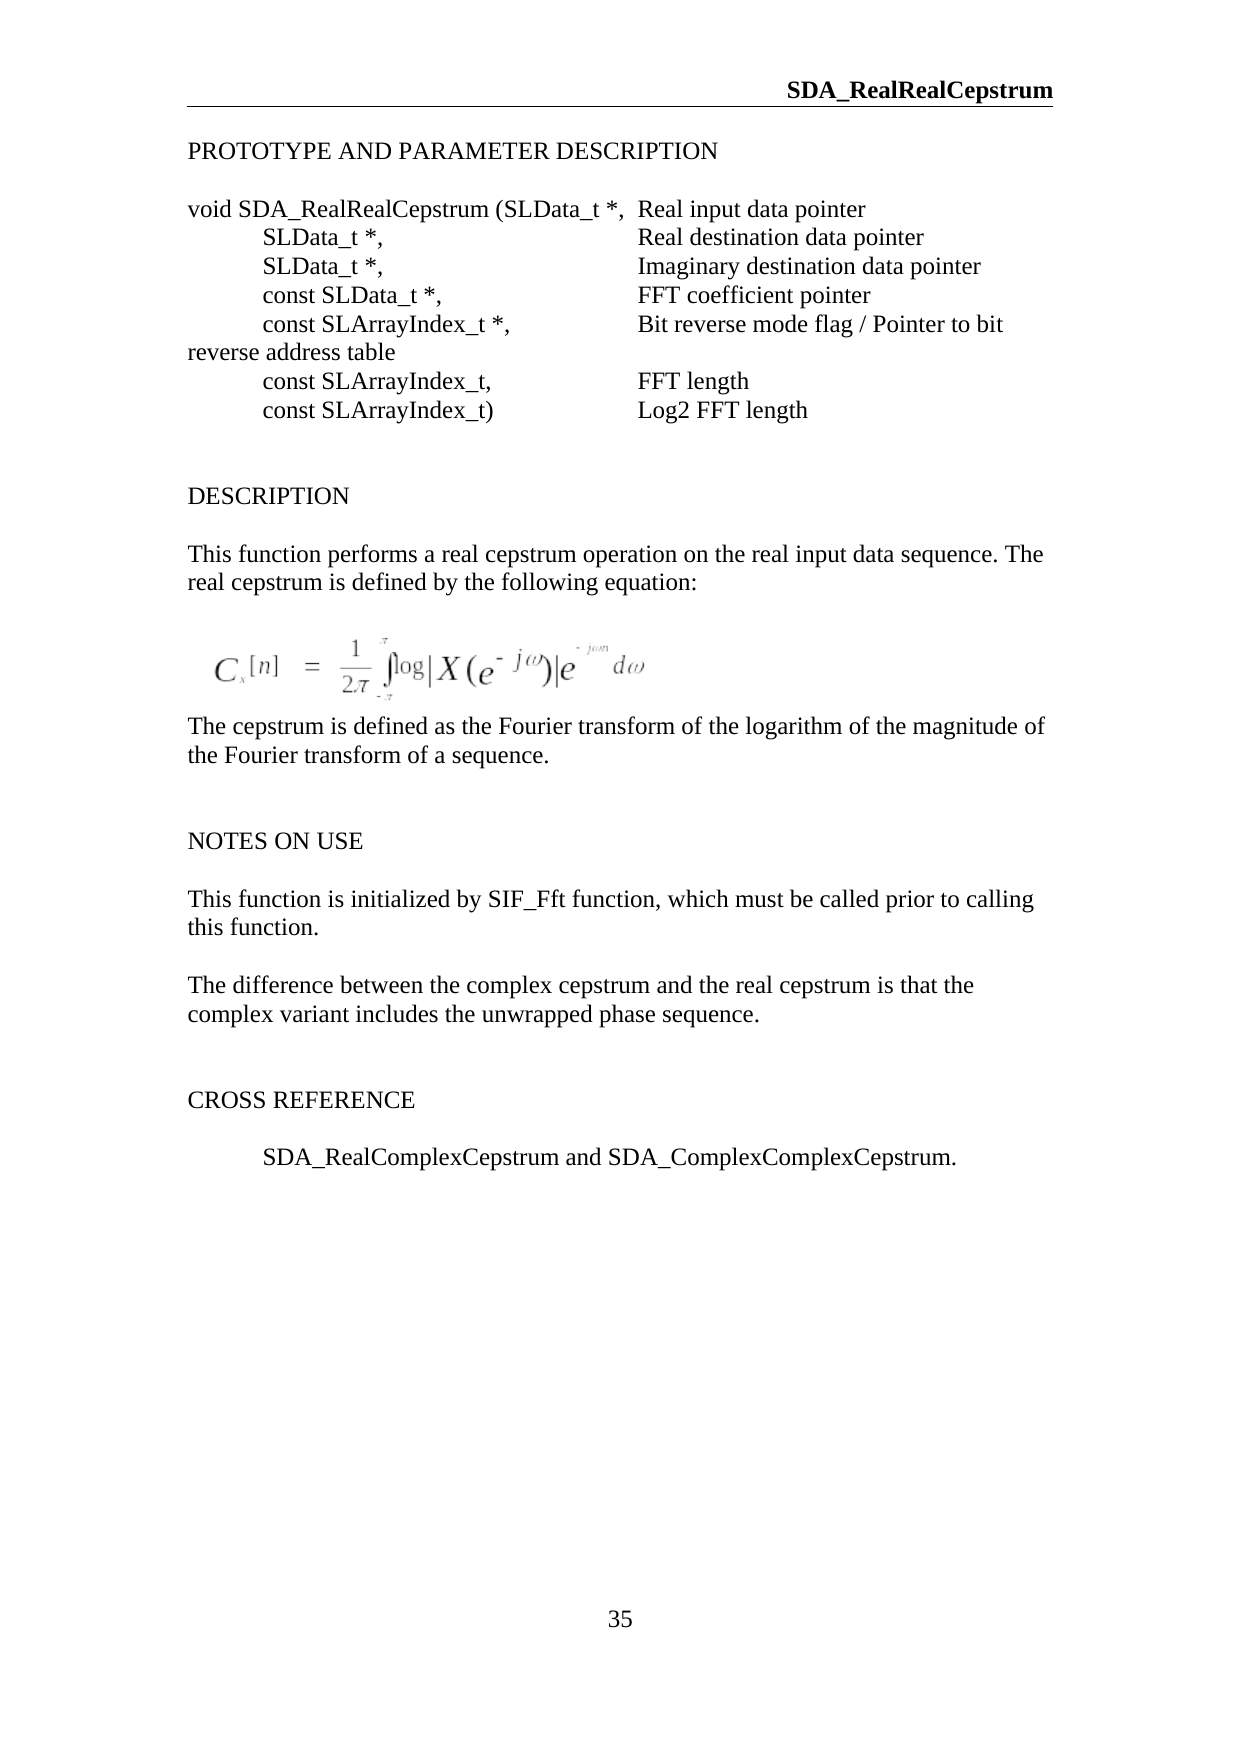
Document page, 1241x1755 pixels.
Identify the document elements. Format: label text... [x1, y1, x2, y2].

text SLData_t *, Real destination data pointer [187, 222, 1053, 251]
text DESCRIPTION [187, 481, 1053, 510]
text const SLData_t *, FFT coefficient pointer [187, 280, 1053, 309]
subtitle SDA_RealRealCepstrum [187, 75, 1053, 106]
text SLData_t *, Imaginary destination data pointer [187, 251, 1053, 280]
text The difference between the complex cepstrum and the real cepstrum is that the complex variant includes the unwrapped phase sequence. [187, 970, 1053, 1027]
text NOTES ON USE [187, 826, 1053, 855]
text SDA_RealComplexCepstrum and SDA_ComplexComplexCepstrum. [187, 1142, 1053, 1171]
text CROSS REFERENCE [187, 1085, 1053, 1114]
text PROTOTYPE AND PARAMETER DESCRIPTION [187, 136, 1053, 165]
text This function performs a real cepstrum operation on the real input data sequence. The real cepstrum is defined by the following equation: [187, 539, 1053, 596]
text const SLArrayIndex_t) Log2 FFT length [187, 395, 1053, 424]
text void SDA_RealRealCepstrum (SLData_t *, Real input data pointer [187, 194, 1053, 222]
text The cepstrum is defined as the Fourier transform of the logarithm of the magnitude of the Fourier transform of a sequence. [187, 711, 1053, 769]
text const SLArrayIndex_t *, Bit reverse mode flag / Pointer to bit reverse address table [187, 309, 1053, 366]
text This function is initialized by SIF_Fft function, which must be called prior to calling this function. [187, 884, 1053, 941]
text const SLArrayIndex_t, FFT length [187, 366, 1053, 395]
